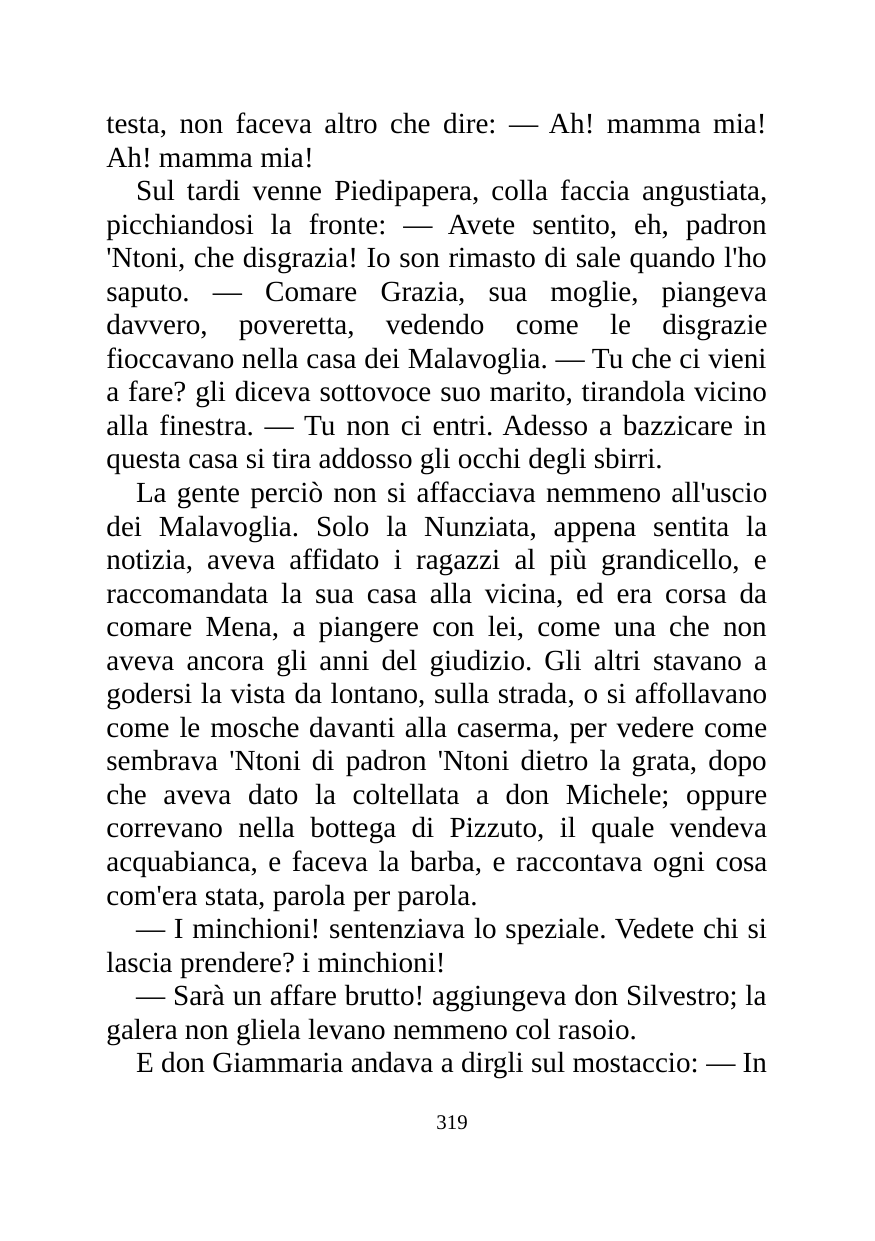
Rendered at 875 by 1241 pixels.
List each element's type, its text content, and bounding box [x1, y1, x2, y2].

text E don Giammaria andava a dirgli sul mostaccio: — In [106, 1045, 768, 1079]
text testa, non faceva altro che dire: — Ah! mamma mia! Ah! mamma mia! [106, 106, 768, 173]
text — Sarà un affare brutto! aggiungeva don Silvestro; la galera non gliela levano nemmeno col rasoio. [106, 978, 768, 1045]
text La gente perciò non si affacciava nemmeno all'uscio dei Malavoglia. Solo la Nunziata, appena sentita la notizia, aveva affidato i ragazzi al più grandicello, e raccomandata la sua casa alla vicina, ed era corsa da comare Mena, a piangere con lei, come una che non aveva ancora gli anni del giudizio. Gli altri stavano a godersi la vista da lontano, sulla strada, o si affollavano come le mosche davanti alla caserma, per vedere come sembrava 'Ntoni di padron 'Ntoni dietro la grata, dopo che aveva dato la coltellata a don Michele; oppure correvano nella bottega di Pizzuto, il quale vendeva acquabianca, e faceva la barba, e raccontava ogni cosa com'era stata, parola per parola. [106, 475, 768, 911]
text — I minchioni! sentenziava lo speziale. Vedete chi si lascia prendere? i minchioni! [106, 911, 768, 978]
text Sul tardi venne Piedipapera, colla faccia angustiata, picchiandosi la fronte: — Avete sentito, eh, padron 'Ntoni, che disgrazia! Io son rimasto di sale quando l'ho saputo. — Comare Grazia, sua moglie, piangeva davvero, poveretta, vedendo come le disgrazie fioccavano nella casa dei Malavoglia. — Tu che ci vieni a fare? gli diceva sottovoce suo marito, tirandola vicino alla finestra. — Tu non ci entri. Adesso a bazzicare in questa casa si tira addosso gli occhi degli sbirri. [106, 173, 768, 475]
